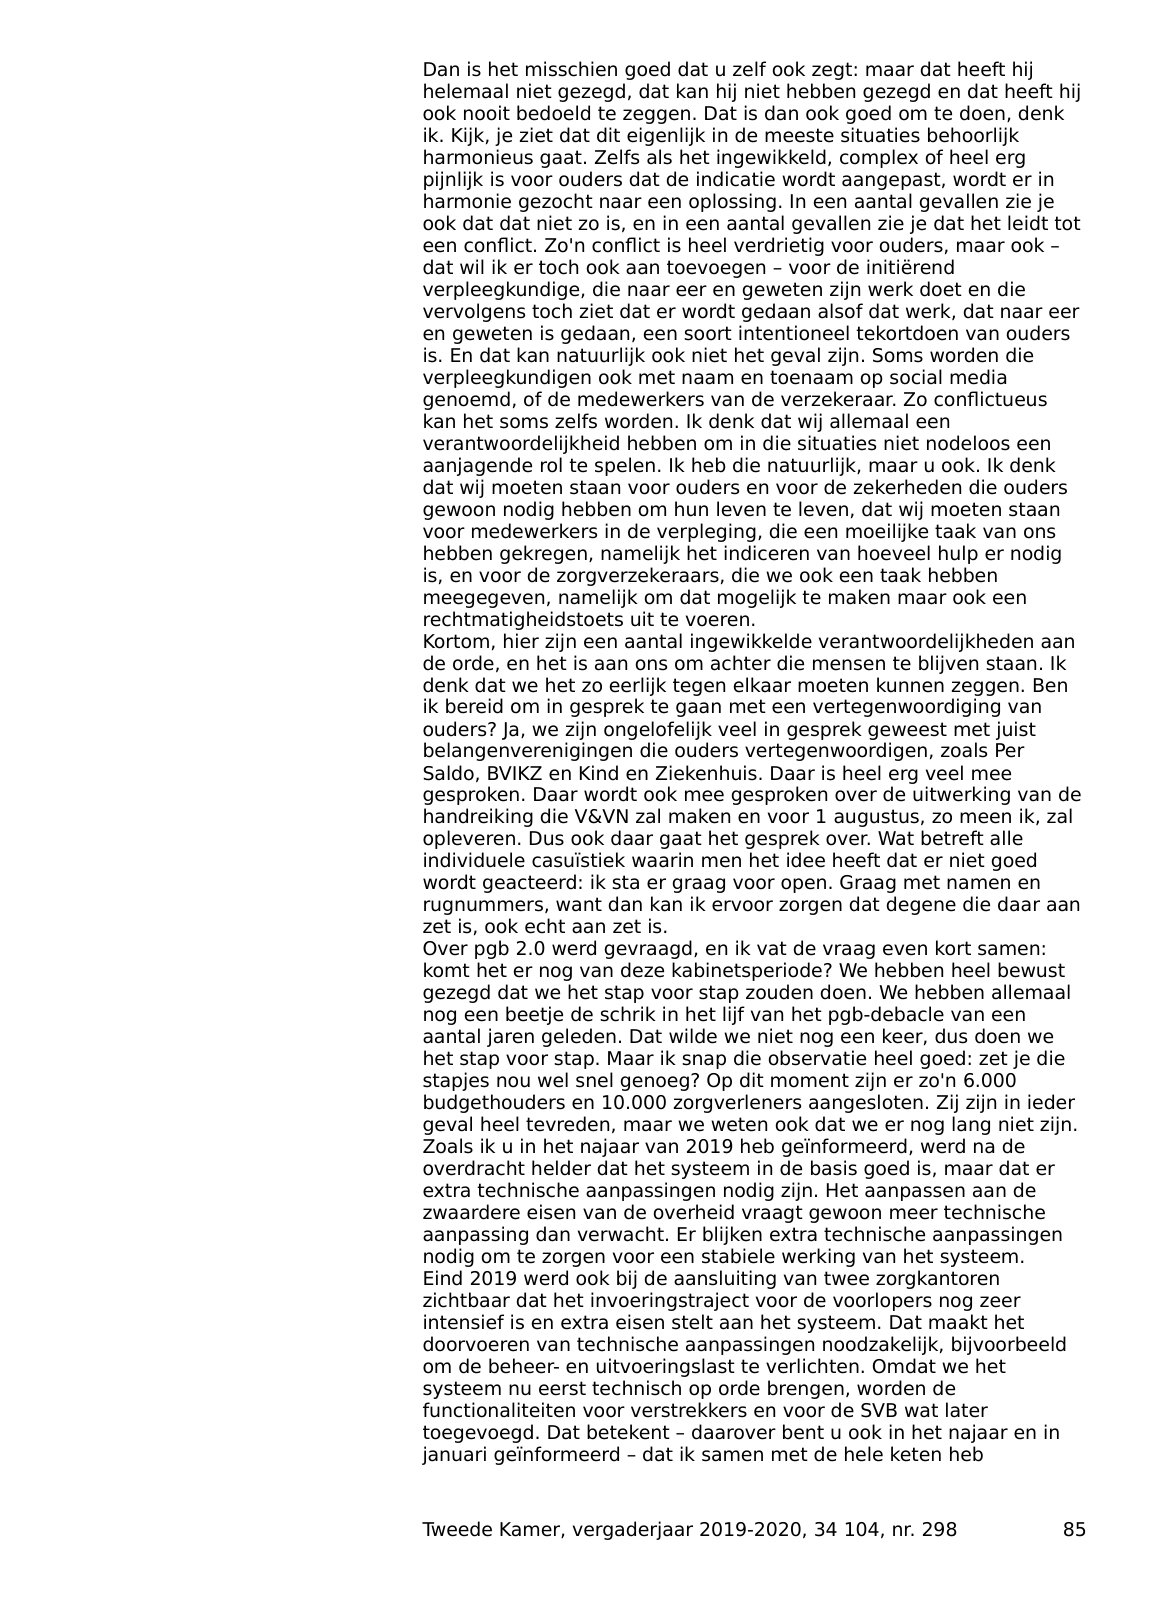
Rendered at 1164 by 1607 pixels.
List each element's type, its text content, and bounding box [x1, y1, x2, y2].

text Over pgb 2.0 werd gevraagd, en ik vat de vraag even kort samen: komt het er nog van deze kabinetsperiode? We hebben heel bewust gezegd dat we het stap voor stap zouden doen. We hebben allemaal nog een beetje de schrik in het lijf van het pgb-debacle van een aantal jaren geleden. Dat wilde we niet nog een keer, dus doen we het stap voor stap. Maar ik snap die observatie heel goed: zet je die stapjes nou wel snel genoeg? Op dit moment zijn er zo'n 6.000 budgethouders en 10.000 zorgverleners aangesloten. Zij zijn in ieder geval heel tevreden, maar we weten ook dat we er nog lang niet zijn. Zoals ik u in het najaar van 2019 heb geïnformeerd, werd na de overdracht helder dat het systeem in de basis goed is, maar dat er extra technische aanpassingen nodig zijn. Het aanpassen aan de zwaardere eisen van de overheid vraagt gewoon meer technische aanpassing dan verwacht. Er blijken extra technische aanpassingen nodig om te zorgen voor een stabiele werking van het systeem. [422, 938, 1087, 1268]
text Kortom, hier zijn een aantal ingewikkelde verantwoordelijkheden aan de orde, en het is aan ons om achter die mensen te blijven staan. Ik denk dat we het zo eerlijk tegen elkaar moeten kunnen zeggen. Ben ik bereid om in gesprek te gaan met een vertegenwoordiging van ouders? Ja, we zijn ongelofelijk veel in gesprek geweest met juist belangenverenigingen die ouders vertegenwoordigen, zoals Per Saldo, BVIKZ en Kind en Ziekenhuis. Daar is heel erg veel mee gesproken. Daar wordt ook mee gesproken over de uitwerking van de handreiking die V&VN zal maken en voor 1 augustus, zo meen ik, zal opleveren. Dus ook daar gaat het gesprek over. Wat betreft alle individuele casuïstiek waarin men het idee heeft dat er niet goed wordt geacteerd: ik sta er graag voor open. Graag met namen en rugnummers, want dan kan ik ervoor zorgen dat degene die daar aan zet is, ook echt aan zet is. [422, 631, 1087, 938]
text Dan is het misschien goed dat u zelf ook zegt: maar dat heeft hij helemaal niet gezegd, dat kan hij niet hebben gezegd en dat heeft hij ook nooit bedoeld te zeggen. Dat is dan ook goed om te doen, denk ik. Kijk, je ziet dat dit eigenlijk in de meeste situaties behoorlijk harmonieus gaat. Zelfs als het ingewikkeld, complex of heel erg pijnlijk is voor ouders dat de indicatie wordt aangepast, wordt er in harmonie gezocht naar een oplossing. In een aantal gevallen zie je ook dat dat niet zo is, en in een aantal gevallen zie je dat het leidt tot een conflict. Zo'n conflict is heel verdrietig voor ouders, maar ook – dat wil ik er toch ook aan toevoegen – voor de initiërend verpleegkundige, die naar eer en geweten zijn werk doet en die vervolgens toch ziet dat er wordt gedaan alsof dat werk, dat naar eer en geweten is gedaan, een soort intentioneel tekortdoen van ouders is. En dat kan natuurlijk ook niet het geval zijn. Soms worden die verpleegkundigen ook met naam en toenaam op social media genoemd, of de medewerkers van de verzekeraar. Zo conflictueus kan het soms zelfs worden. Ik denk dat wij allemaal een verantwoordelijkheid hebben om in die situaties niet nodeloos een aanjagende rol te spelen. Ik heb die natuurlijk, maar u ook. Ik denk dat wij moeten staan voor ouders en voor de zekerheden die ouders gewoon nodig hebben om hun leven te leven, dat wij moeten staan voor medewerkers in de verpleging, die een moeilijke taak van ons hebben gekregen, namelijk het indiceren van hoeveel hulp er nodig is, en voor de zorgverzekeraars, die we ook een taak hebben meegegeven, namelijk om dat mogelijk te maken maar ook een rechtmatigheidstoets uit te voeren. [422, 59, 1087, 631]
text Eind 2019 werd ook bij de aansluiting van twee zorgkantoren zichtbaar dat het invoeringstraject voor de voorlopers nog zeer intensief is en extra eisen stelt aan het systeem. Dat maakt het doorvoeren van technische aanpassingen noodzakelijk, bijvoorbeeld om de beheer- en uitvoeringslast te verlichten. Omdat we het systeem nu eerst technisch op orde brengen, worden de functionaliteiten voor verstrekkers en voor de SVB wat later toegevoegd. Dat betekent – daarover bent u ook in het najaar en in januari geïnformeerd – dat ik samen met de hele keten heb [422, 1268, 1087, 1466]
